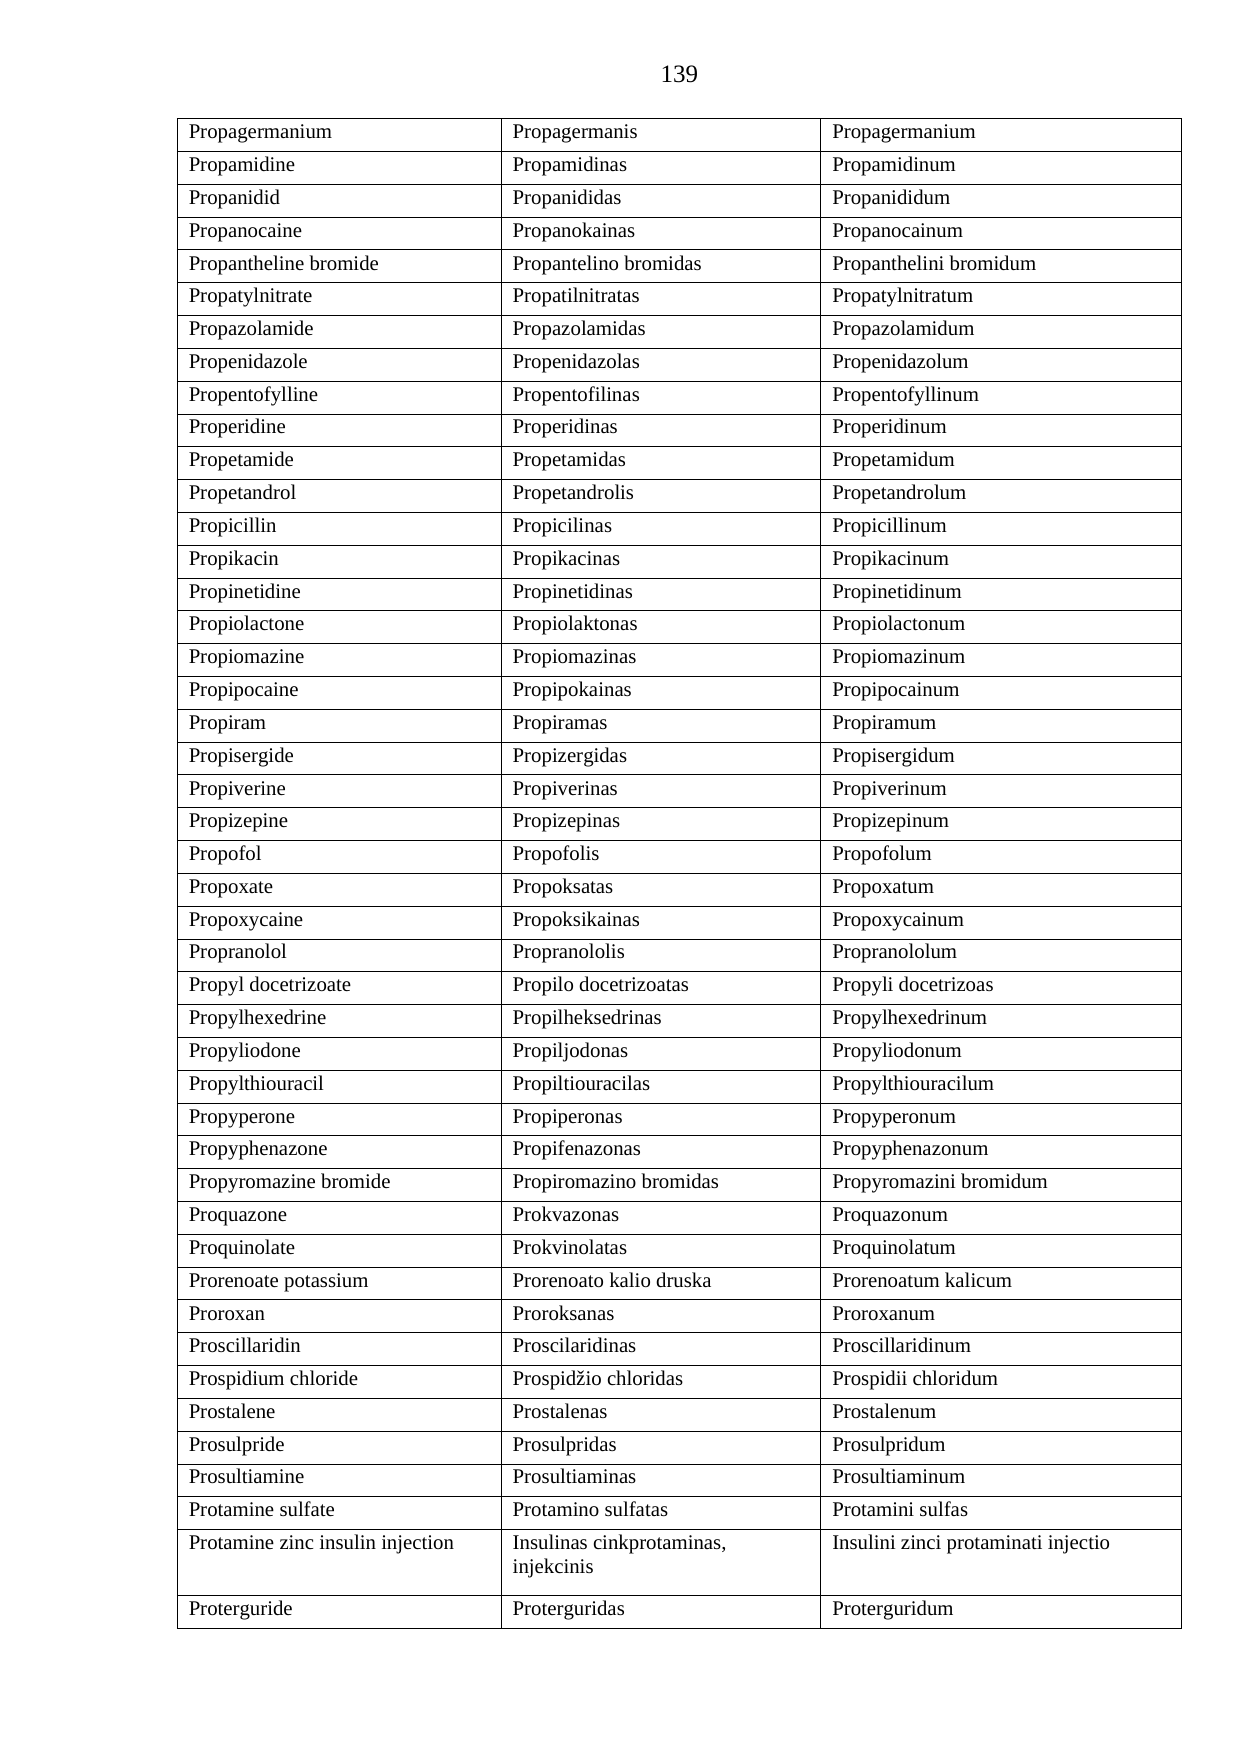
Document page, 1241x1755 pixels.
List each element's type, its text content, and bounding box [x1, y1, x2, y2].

table_cell Prosultiaminum [821, 1465, 1181, 1496]
table_cell Propofol [178, 841, 501, 873]
table_cell Proroksanas [502, 1300, 820, 1332]
table_cell Prostalene [178, 1399, 501, 1431]
table_cell Propipocainum [821, 677, 1181, 709]
table_cell Propoxycaine [178, 907, 501, 938]
table_cell Prospidžio chloridas [502, 1366, 820, 1398]
table_cell Propisergidum [821, 743, 1181, 774]
table_cell Protamino sulfatas [502, 1497, 820, 1529]
table_cell Propyliodone [178, 1038, 501, 1070]
table_cell Prosultiaminas [502, 1465, 820, 1496]
table_cell Propyliodonum [821, 1038, 1181, 1070]
table_cell Propanocainum [821, 218, 1181, 249]
table_cell Propipokainas [502, 677, 820, 709]
table_cell Propylthiouracilum [821, 1071, 1181, 1102]
table_cell Propyperone [178, 1104, 501, 1135]
table_cell Propoksikainas [502, 907, 820, 938]
table_cell Propatilnitratas [502, 283, 820, 315]
table_cell Propetandrolis [502, 480, 820, 512]
table_cell Proscilaridinas [502, 1333, 820, 1365]
table_cell Insulini zinci protaminati injectio [821, 1530, 1181, 1595]
table_cell Propoxatum [821, 874, 1181, 906]
table_cell Propilheksedrinas [502, 1005, 820, 1037]
table_cell Propenidazolas [502, 349, 820, 381]
table_cell Prostalenum [821, 1399, 1181, 1431]
table_cell Propisergide [178, 743, 501, 774]
table_cell Prospidii chloridum [821, 1366, 1181, 1398]
table_cell Propiljodonas [502, 1038, 820, 1070]
table_cell Propoxycainum [821, 907, 1181, 938]
table_cell Propylthiouracil [178, 1071, 501, 1102]
table_cell Propatylnitratum [821, 283, 1181, 315]
table_cell Prospidium chloride [178, 1366, 501, 1398]
table_cell Propagermanium [821, 119, 1181, 151]
table_cell Propamidinas [502, 152, 820, 184]
table_cell Propetamide [178, 447, 501, 479]
table_cell Propiltiouracilas [502, 1071, 820, 1102]
table_cell Prorenoatum kalicum [821, 1268, 1181, 1299]
table_cell Propyl docetrizoate [178, 972, 501, 1004]
table_cell Proterguride [178, 1596, 501, 1627]
table_cell Propinetidinum [821, 579, 1181, 610]
table_cell Prosulpridas [502, 1432, 820, 1463]
table_cell Propranololis [502, 940, 820, 971]
table_cell Propiram [178, 710, 501, 742]
table_cell Propanokainas [502, 218, 820, 249]
table_cell Propazolamidum [821, 316, 1181, 348]
table_cell Propiperonas [502, 1104, 820, 1135]
table_cell Propranolol [178, 940, 501, 971]
table_cell Propranololum [821, 940, 1181, 971]
table_cell Propetandrol [178, 480, 501, 512]
table_cell Propanocaine [178, 218, 501, 249]
table_cell Propyphenazone [178, 1136, 501, 1168]
table_cell Propiramum [821, 710, 1181, 742]
table_cell Prostalenas [502, 1399, 820, 1431]
table_cell Propagermanis [502, 119, 820, 151]
table_cell Proscillaridin [178, 1333, 501, 1365]
table_cell Propoxate [178, 874, 501, 906]
table_cell Propicillin [178, 513, 501, 545]
table_cell Proquinolatum [821, 1235, 1181, 1267]
table_cell Protamini sulfas [821, 1497, 1181, 1529]
table_cell Propyli docetrizoas [821, 972, 1181, 1004]
table_cell Propenidazole [178, 349, 501, 381]
table_cell Propyromazini bromidum [821, 1169, 1181, 1201]
table_cell Proquinolate [178, 1235, 501, 1267]
table_cell Protamine zinc insulin injection [178, 1530, 501, 1595]
table_cell Propentofilinas [502, 382, 820, 413]
table_cell Propazolamidas [502, 316, 820, 348]
table_cell Proquazonum [821, 1202, 1181, 1234]
table_cell Propikacin [178, 546, 501, 577]
table_cell Proterguridum [821, 1596, 1181, 1627]
table_cell Properidinas [502, 415, 820, 446]
table_cell Propiolaktonas [502, 611, 820, 643]
table_cell Propiromazino bromidas [502, 1169, 820, 1201]
table_cell Propipocaine [178, 677, 501, 709]
table_cell Propiverinas [502, 775, 820, 807]
table_cell Proroxanum [821, 1300, 1181, 1332]
table_cell Propenidazolum [821, 349, 1181, 381]
table_cell Propicillinum [821, 513, 1181, 545]
table_cell Propiramas [502, 710, 820, 742]
table_cell Propanididas [502, 185, 820, 217]
table_cell Propiomazinas [502, 644, 820, 676]
table_cell Propazolamide [178, 316, 501, 348]
table_cell Propyphenazonum [821, 1136, 1181, 1168]
table_cell Proroxan [178, 1300, 501, 1332]
table_cell Propifenazonas [502, 1136, 820, 1168]
table_cell Propiomazine [178, 644, 501, 676]
table_cell Propizepinum [821, 808, 1181, 840]
table_cell Proterguridas [502, 1596, 820, 1627]
table_cell Propylhexedrine [178, 1005, 501, 1037]
table_cell Propamidinum [821, 152, 1181, 184]
table_cell Properidinum [821, 415, 1181, 446]
table_cell Propofolis [502, 841, 820, 873]
table_cell Proquazone [178, 1202, 501, 1234]
table_cell Propetandrolum [821, 480, 1181, 512]
table_cell Prorenoate potassium [178, 1268, 501, 1299]
table_cell Propamidine [178, 152, 501, 184]
table_cell Proscillaridinum [821, 1333, 1181, 1365]
table_cell Propicilinas [502, 513, 820, 545]
table_cell Propiverine [178, 775, 501, 807]
table_cell Propyperonum [821, 1104, 1181, 1135]
table_cell Propofolum [821, 841, 1181, 873]
table_cell Propizepinas [502, 808, 820, 840]
table_cell Prokvazonas [502, 1202, 820, 1234]
table_cell Propizepine [178, 808, 501, 840]
table_cell Properidine [178, 415, 501, 446]
table_cell Propyromazine bromide [178, 1169, 501, 1201]
table_cell Propantelino bromidas [502, 250, 820, 282]
table_cell Propagermanium [178, 119, 501, 151]
table_cell Propinetidinas [502, 579, 820, 610]
table_cell Propizergidas [502, 743, 820, 774]
table_cell Prorenoato kalio druska [502, 1268, 820, 1299]
table_cell Prosulpride [178, 1432, 501, 1463]
table_cell Propentofyllinum [821, 382, 1181, 413]
table_cell Propanidid [178, 185, 501, 217]
table_cell Prosulpridum [821, 1432, 1181, 1463]
table_cell Propylhexedrinum [821, 1005, 1181, 1037]
table_cell Propoksatas [502, 874, 820, 906]
table_cell Propikacinum [821, 546, 1181, 577]
table_cell Propetamidum [821, 447, 1181, 479]
table_cell Propinetidine [178, 579, 501, 610]
table_cell Propatylnitrate [178, 283, 501, 315]
table_cell Prokvinolatas [502, 1235, 820, 1267]
table_cell Propiolactone [178, 611, 501, 643]
table_cell Propanididum [821, 185, 1181, 217]
table_cell Propetamidas [502, 447, 820, 479]
table_cell Propiverinum [821, 775, 1181, 807]
table_cell Propikacinas [502, 546, 820, 577]
table_cell Propanthelini bromidum [821, 250, 1181, 282]
table_cell Propiomazinum [821, 644, 1181, 676]
table_cell Propantheline bromide [178, 250, 501, 282]
table_cell Propiolactonum [821, 611, 1181, 643]
table_cell Insulinas cinkprotaminas, injekcinis [502, 1530, 820, 1595]
table_cell Prosultiamine [178, 1465, 501, 1496]
table_cell Propentofylline [178, 382, 501, 413]
table_cell Protamine sulfate [178, 1497, 501, 1529]
table_cell Propilo docetrizoatas [502, 972, 820, 1004]
